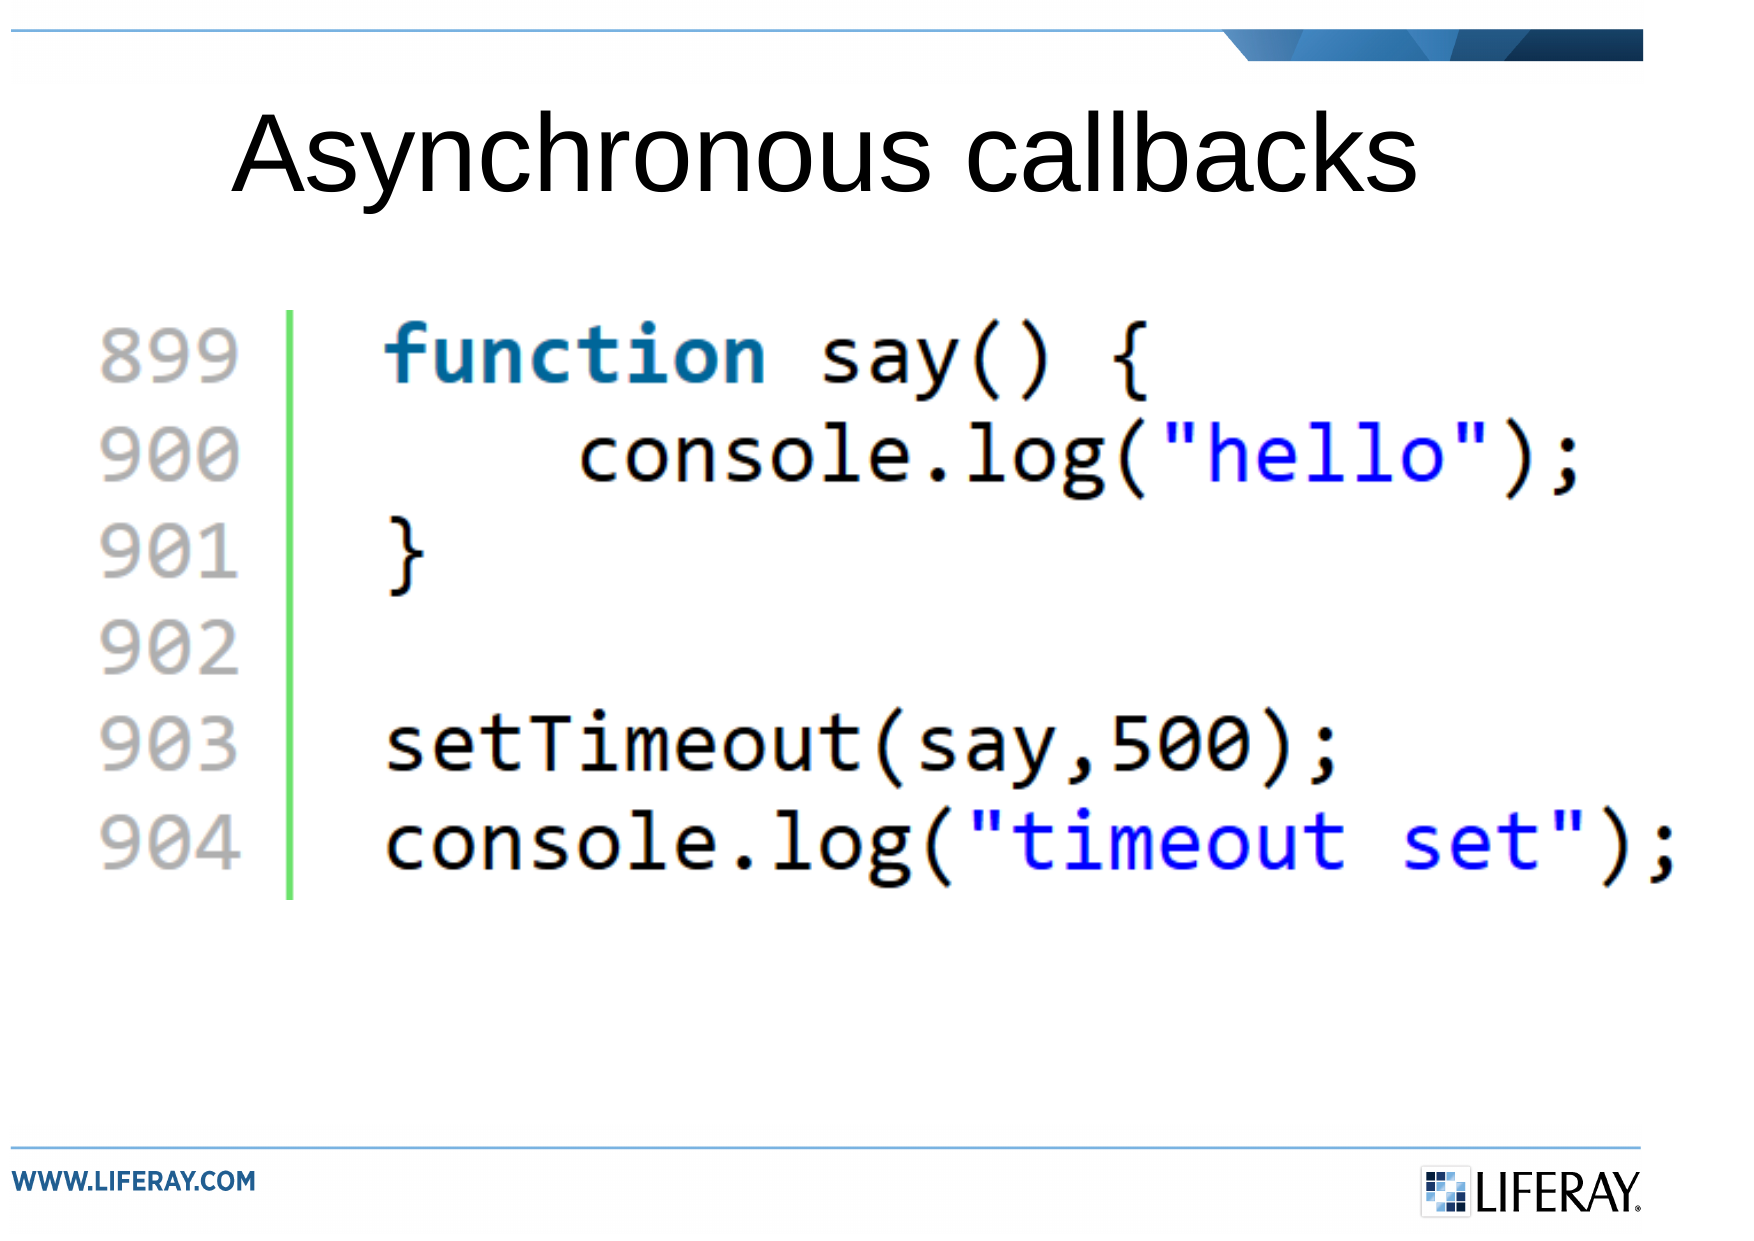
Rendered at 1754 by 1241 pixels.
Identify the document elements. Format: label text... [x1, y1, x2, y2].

picture [69, 310, 1688, 901]
title Asynchronous callbacks [82, 49, 1571, 257]
picture [11, 0, 1644, 84]
picture [9, 1124, 1642, 1234]
